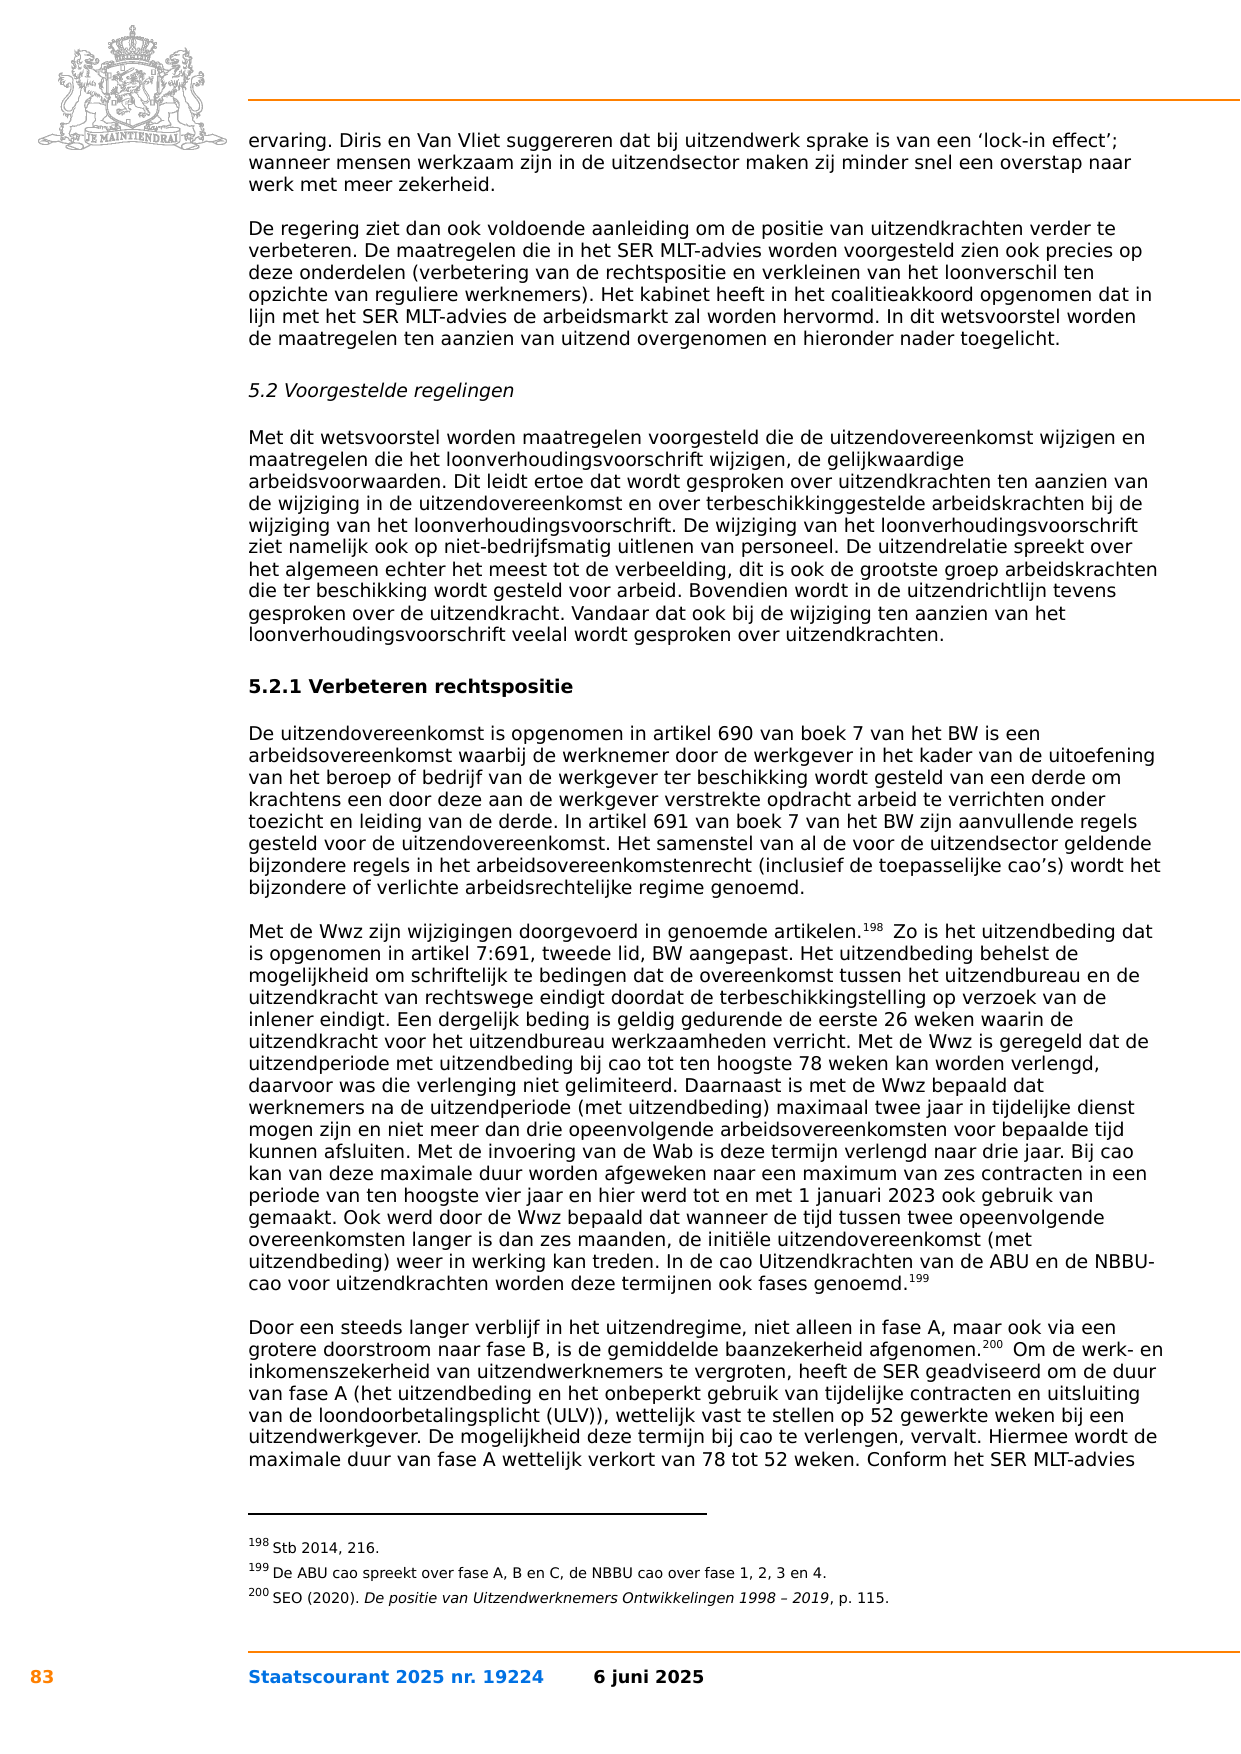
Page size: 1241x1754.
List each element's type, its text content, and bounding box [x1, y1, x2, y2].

subtitle 5.2 Voorgestelde regelingen [248, 379, 1163, 402]
text Stb 2014, 216. [248, 1536, 1163, 1558]
text Met de Wwz zijn wijzigingen doorgevoerd in genoemde artikelen. Zo is het uitzendbeding dat is opgenomen in artikel 7:691, tweede lid, BW aangepast. Het uitzendbeding behelst de mogelijkheid om schriftelijk te bedingen dat de overeenkomst tussen het uitzendbureau en de uitzendkracht van rechtswege eindigt doordat de terbeschikkingstelling op verzoek van de inlener eindigt. Een dergelijk beding is geldig gedurende de eerste 26 weken waarin de uitzendkracht voor het uitzendbureau werkzaamheden verricht. Met de Wwz is geregeld dat de uitzendperiode met uitzendbeding bij cao tot ten hoogste 78 weken kan worden verlengd, daarvoor was die verlenging niet gelimiteerd. Daarnaast is met de Wwz bepaald dat werknemers na de uitzendperiode (met uitzendbeding) maximaal twee jaar in tijdelijke dienst mogen zijn en niet meer dan drie opeenvolgende arbeidsovereenkomsten voor bepaalde tijd kunnen afsluiten. Met de invoering van de Wab is deze termijn verlengd naar drie jaar. Bij cao kan van deze maximale duur worden afgeweken naar een maximum van zes contracten in een periode van ten hoogste vier jaar en hier werd tot en met 1 januari 2023 ook gebruik van gemaakt. Ook werd door de Wwz bepaald dat wanneer de tijd tussen twee opeenvolgende overeenkomsten langer is dan zes maanden, de initiële uitzendovereenkomst (met uitzendbeding) weer in werking kan treden. In de cao Uitzendkrachten van de ABU en de NBBU-cao voor uitzendkrachten worden deze termijnen ook fases genoemd. [248, 921, 1163, 1295]
text Door een steeds langer verblijf in het uitzendregime, niet alleen in fase A, maar ook via een grotere doorstroom naar fase B, is de gemiddelde baanzekerheid afgenomen. Om de werk- en inkomenszekerheid van uitzendwerknemers te vergroten, heeft de SER geadviseerd om de duur van fase A (het uitzendbeding en het onbeperkt gebruik van tijdelijke contracten en uitsluiting van de loondoorbetalingsplicht (ULV)), wettelijk vast te stellen op 52 gewerkte weken bij een uitzendwerkgever. De mogelijkheid deze termijn bij cao te verlengen, vervalt. Hiermee wordt de maximale duur van fase A wettelijk verkort van 78 tot 52 weken. Conform het SER MLT-advies [248, 1317, 1163, 1470]
picture [38, 25, 227, 150]
text SEO (2020). De positie van Uitzendwerknemers Ontwikkelingen 1998 – 2019, p. 115. [248, 1586, 1163, 1608]
text De regering ziet dan ook voldoende aanleiding om de positie van uitzendkrachten verder te verbeteren. De maatregelen die in het SER MLT-advies worden voorgesteld zien ook precies op deze onderdelen (verbetering van de rechtspositie en verkleinen van het loonverschil ten opzichte van reguliere werknemers). Het kabinet heeft in het coalitieakkoord opgenomen dat in lijn met het SER MLT-advies de arbeidsmarkt zal worden hervormd. In dit wetsvoorstel worden de maatregelen ten aanzien van uitzend overgenomen en hieronder nader toegelicht. [248, 218, 1163, 349]
text ervaring. Diris en Van Vliet suggereren dat bij uitzendwerk sprake is van een ‘lock-in effect’; wanneer mensen werkzaam zijn in de uitzendsector maken zij minder snel een overstap naar werk met meer zekerheid. [248, 130, 1163, 196]
text Met dit wetsvoorstel worden maatregelen voorgesteld die de uitzendovereenkomst wijzigen en maatregelen die het loonverhoudingsvoorschrift wijzigen, de gelijkwaardige arbeidsvoorwaarden. Dit leidt ertoe dat wordt gesproken over uitzendkrachten ten aanzien van de wijziging in de uitzendovereenkomst en over terbeschikkinggestelde arbeidskrachten bij de wijziging van het loonverhoudingsvoorschrift. De wijziging van het loonverhoudingsvoorschrift ziet namelijk ook op niet-bedrijfsmatig uitlenen van personeel. De uitzendrelatie spreekt over het algemeen echter het meest tot de verbeelding, dit is ook de grootste groep arbeidskrachten die ter beschikking wordt gesteld voor arbeid. Bovendien wordt in de uitzendrichtlijn tevens gesproken over de uitzendkracht. Vandaar dat ook bij de wijziging ten aanzien van het loonverhoudingsvoorschrift veelal wordt gesproken over uitzendkrachten. [248, 427, 1163, 646]
text De ABU cao spreekt over fase A, B en C, de NBBU cao over fase 1, 2, 3 en 4. [248, 1561, 1163, 1583]
text De uitzendovereenkomst is opgenomen in artikel 690 van boek 7 van het BW is een arbeidsovereenkomst waarbij de werknemer door de werkgever in het kader van de uitoefening van het beroep of bedrijf van de werkgever ter beschikking wordt gesteld van een derde om krachtens een door deze aan de werkgever verstrekte opdracht arbeid te verrichten onder toezicht en leiding van de derde. In artikel 691 van boek 7 van het BW zijn aanvullende regels gesteld voor de uitzendovereenkomst. Het samenstel van al de voor de uitzendsector geldende bijzondere regels in het arbeidsovereenkomstenrecht (inclusief de toepasselijke cao’s) wordt het bijzondere of verlichte arbeidsrechtelijke regime genoemd. [248, 723, 1163, 899]
subtitle 5.2.1 Verbeteren rechtspositie [248, 676, 1163, 698]
